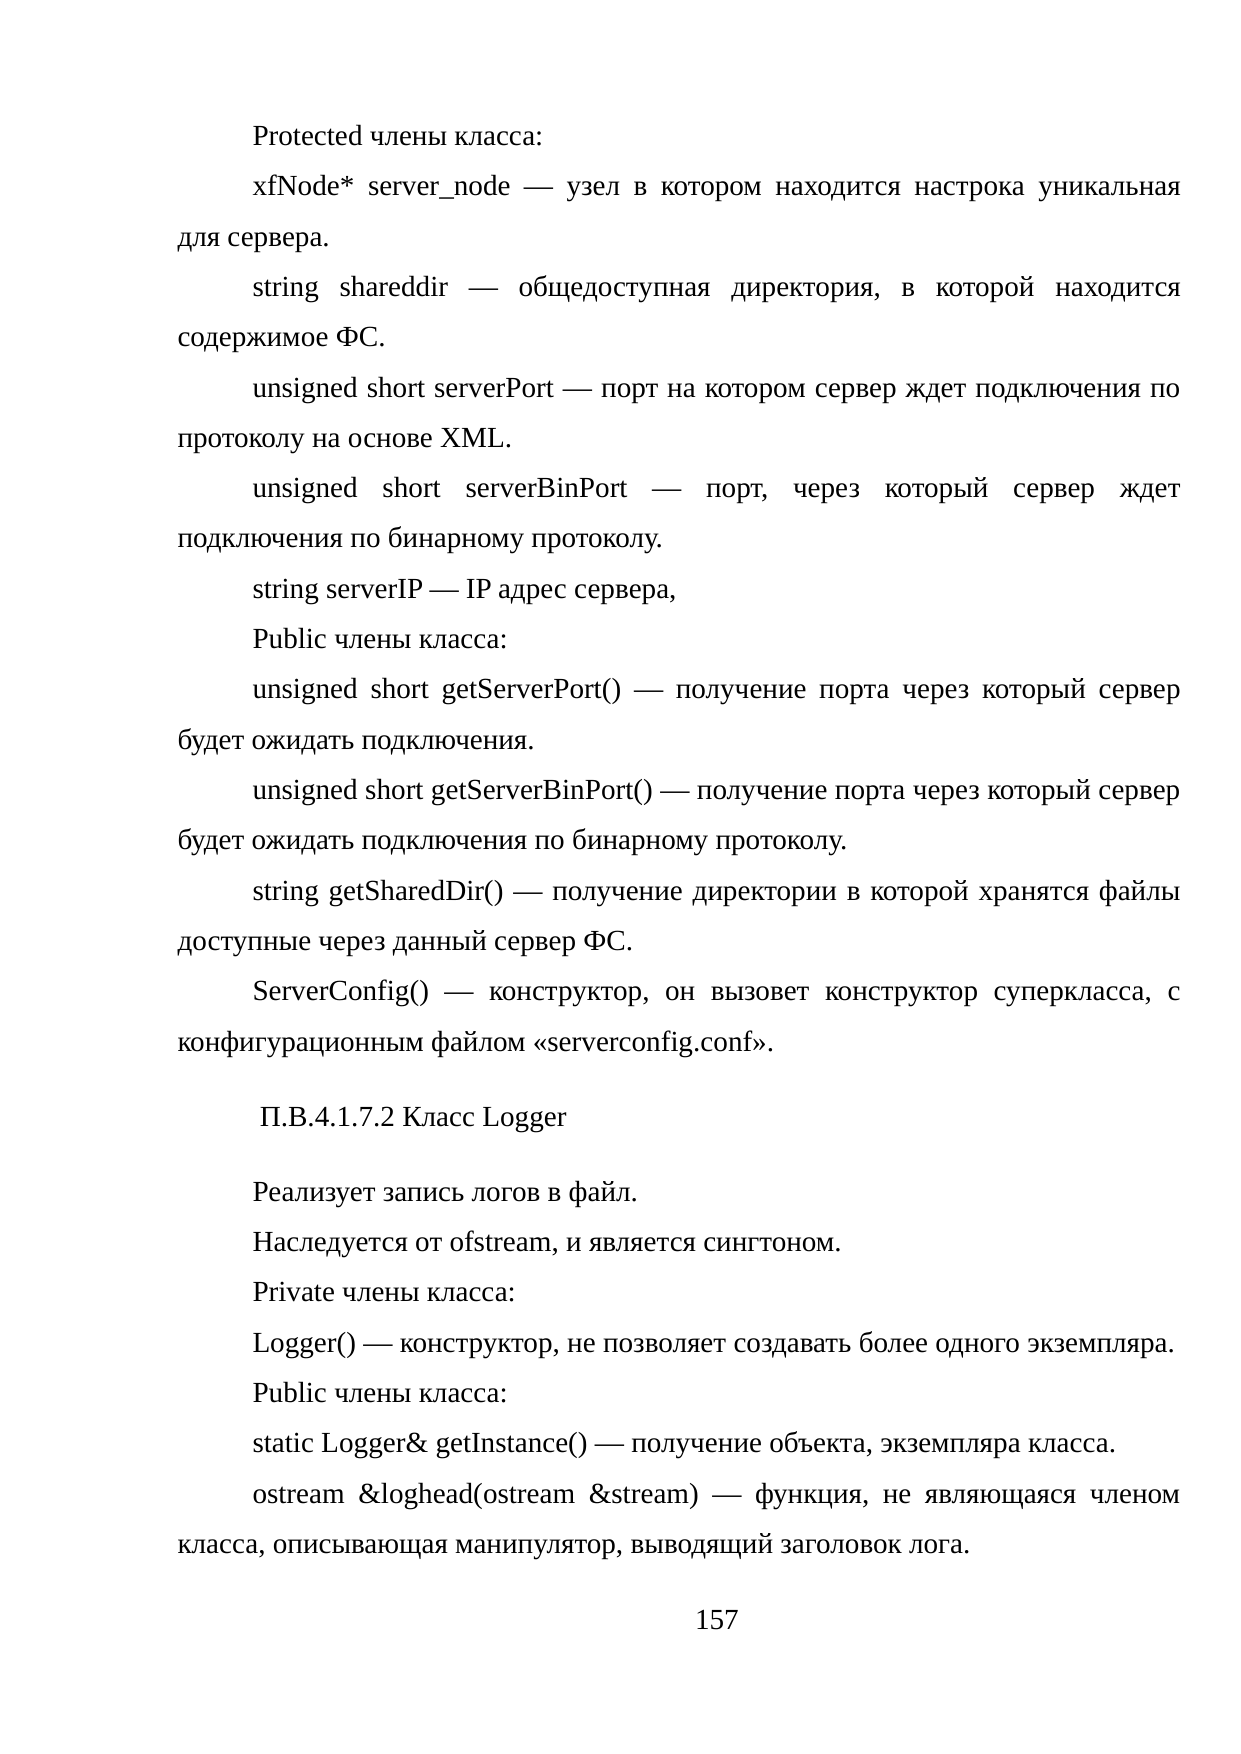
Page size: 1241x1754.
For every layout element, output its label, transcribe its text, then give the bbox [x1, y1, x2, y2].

text xfNode* server_node — узел в котором находится настрока уникальная для сервера. [177, 168, 1181, 252]
text Public члены класса: [177, 1375, 1181, 1409]
text string serverIP — IP адрес сервера, [177, 571, 1181, 604]
text Private члены класса: [177, 1274, 1181, 1308]
text ostream &loghead(ostream &stream) — функция, не являющаяся членом класса, описывающая манипулятор, выводящий заголовок лога. [177, 1476, 1181, 1560]
text unsigned short getServerBinPort() — получение порта через который сервер будет ожидать подключения по бинарному протоколу. [177, 772, 1181, 856]
text Logger() — конструктор, не позволяет создавать более одного экземпляра. [177, 1325, 1181, 1358]
text unsigned short getServerPort() — получение порта через который сервер будет ожидать подключения. [177, 672, 1181, 755]
text string shareddir — общедоступная директория, в которой находится содержимое ФС. [177, 269, 1181, 353]
text static Logger& getInstance() — получение объекта, экземпляра класса. [177, 1426, 1181, 1459]
text ServerConfig() — конструктор, он вызовет конструктор суперкласса, с конфигурационным файлом «serverconfig.conf». [177, 973, 1181, 1057]
text Реализует запись логов в файл. [177, 1174, 1181, 1207]
text string getSharedDir() — получение директории в которой хранятся файлы доступные через данный сервер ФС. [177, 873, 1181, 957]
list Класс Logger [252, 1099, 1181, 1132]
text Наследуется от ofstream, и является сингтоном. [177, 1224, 1181, 1258]
text Protected члены класса: [177, 118, 1181, 152]
text unsigned short serverPort — порт на котором сервер ждет подключения по протоколу на основе XML. [177, 370, 1181, 453]
text Public члены класса: [177, 621, 1181, 655]
text unsigned short serverBinPort — порт, через который сервер ждет подключения по бинарному протоколу. [177, 470, 1181, 554]
